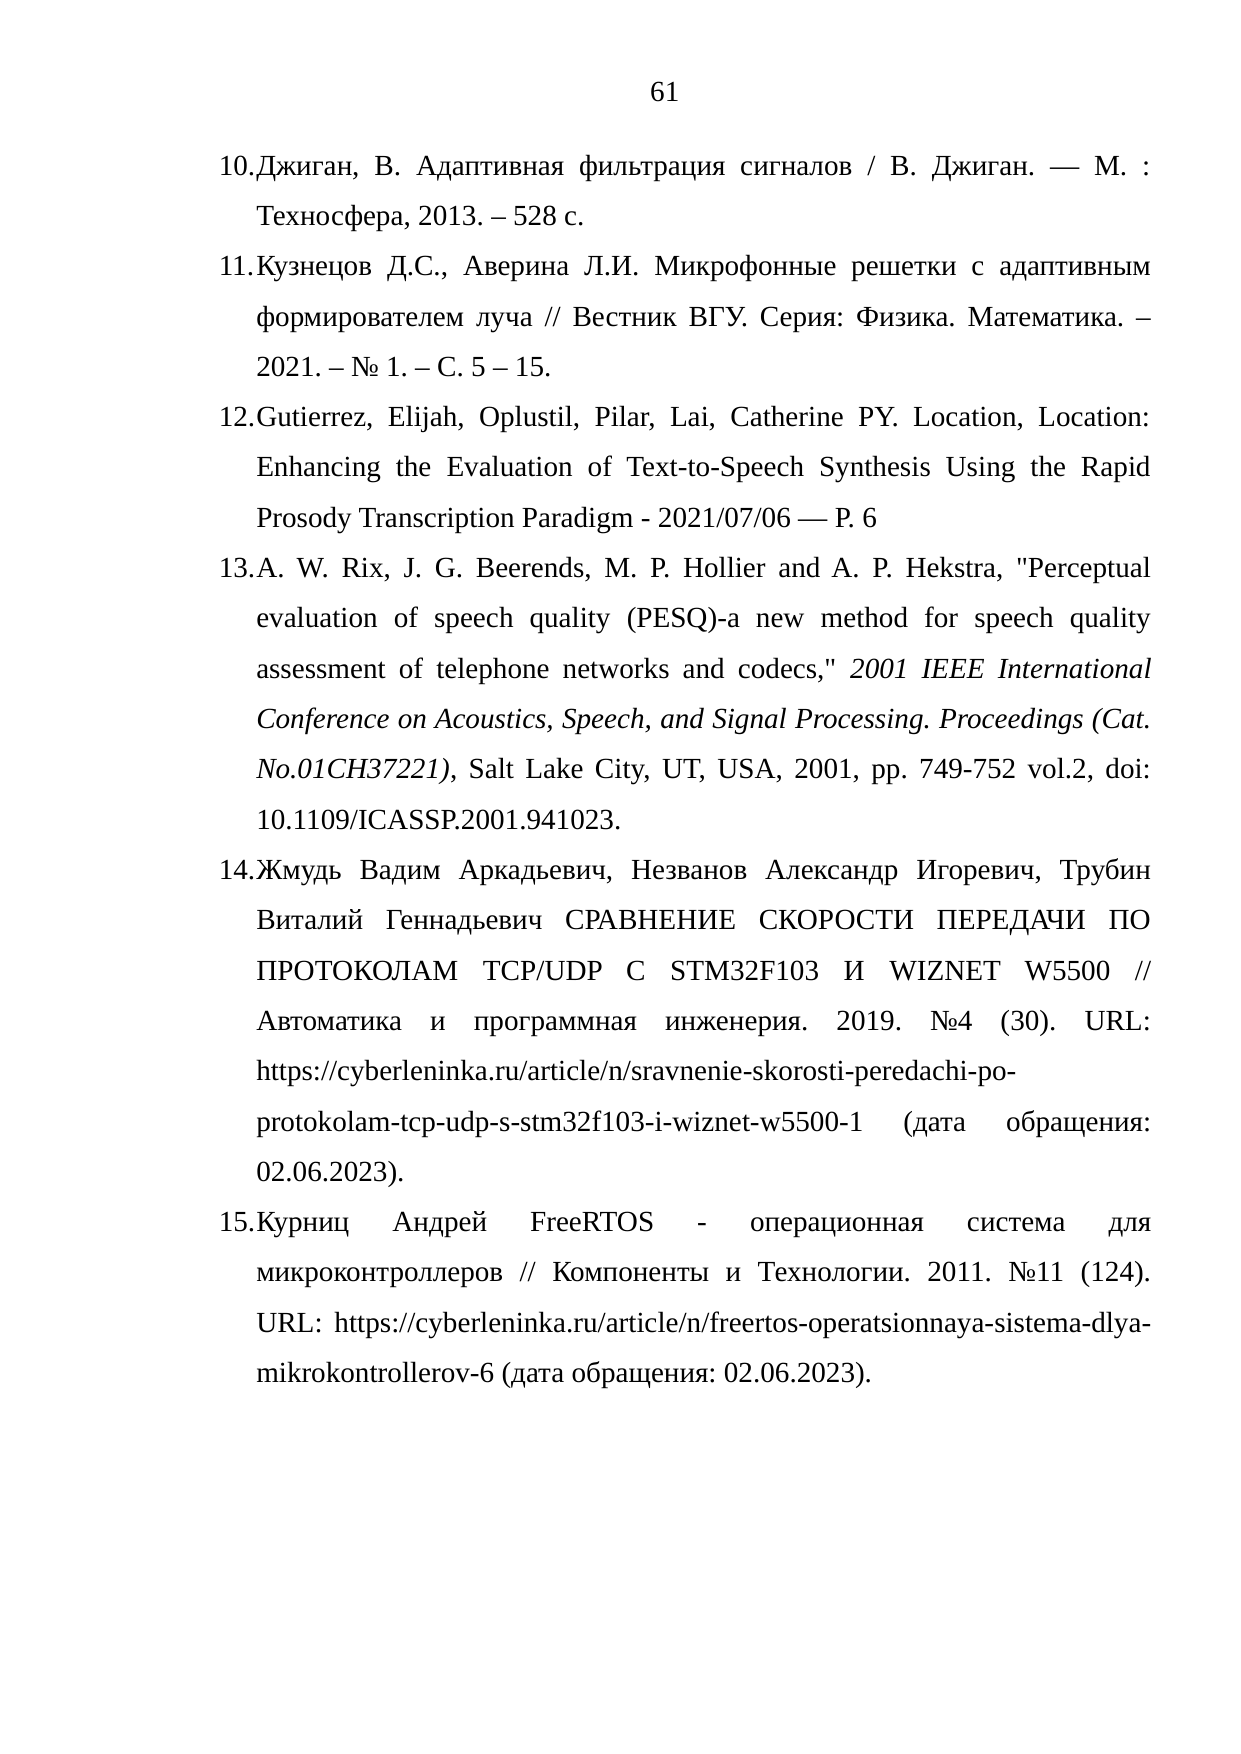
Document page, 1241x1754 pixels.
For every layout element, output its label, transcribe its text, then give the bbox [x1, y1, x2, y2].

list Курниц Андрей FreeRTOS - операционная система для микроконтроллеров // Компоненты и Технологии. 2011. №11 (124). URL: https://cyberleninka.ru/article/n/freertos-operatsionnaya-sistema-dlya-mikrokontrollerov-6 (дата обращения: 02.06.2023). [218, 1204, 1152, 1389]
list Джиган, В. Адаптивная фильтрация сигналов / В. Джиган. — М. : Техносфера, 2013. – 528 с. [218, 148, 1152, 232]
list Жмудь Вадим Аркадьевич, Незванов Александр Игоревич, Трубин Виталий Геннадьевич СРАВНЕНИЕ СКОРОСТИ ПЕРЕДАЧИ ПО ПРОТОКОЛАМ TCP/UDP С STM32F103 И WIZNET W5500 // Автоматика и программная инженерия. 2019. №4 (30). URL: https://cyberleninka.ru/article/n/sravnenie-skorosti-peredachi-po-protokolam-tcp-udp-s-stm32f103-i-wiznet-w5500-1 (дата обращения: 02.06.2023). [218, 852, 1152, 1187]
list A. W. Rix, J. G. Beerends, M. P. Hollier and A. P. Hekstra, "Perceptual evaluation of speech quality (PESQ)-a new method for speech quality assessment of telephone networks and codecs," 2001 IEEE International Conference on Acoustics, Speech, and Signal Processing. Proceedings (Cat. No.01CH37221), Salt Lake City, UT, USA, 2001, pp. 749-752 vol.2, doi: 10.1109/ICASSP.2001.941023. [218, 550, 1152, 835]
list Gutierrez, Elijah, Oplustil, Pilar, Lai, Catherine PY. Location, Location: Enhancing the Evaluation of Text-to-Speech Synthesis Using the Rapid Prosody Transcription Paradigm - 2021/07/06 — P. 6 [218, 399, 1152, 533]
list Кузнецов Д.С., Аверина Л.И. Микрофонные решетки с адаптивным формирователем луча // Вестник ВГУ. Серия: Физика. Математика. – 2021. – № 1. – С. 5 – 15. [218, 248, 1152, 382]
